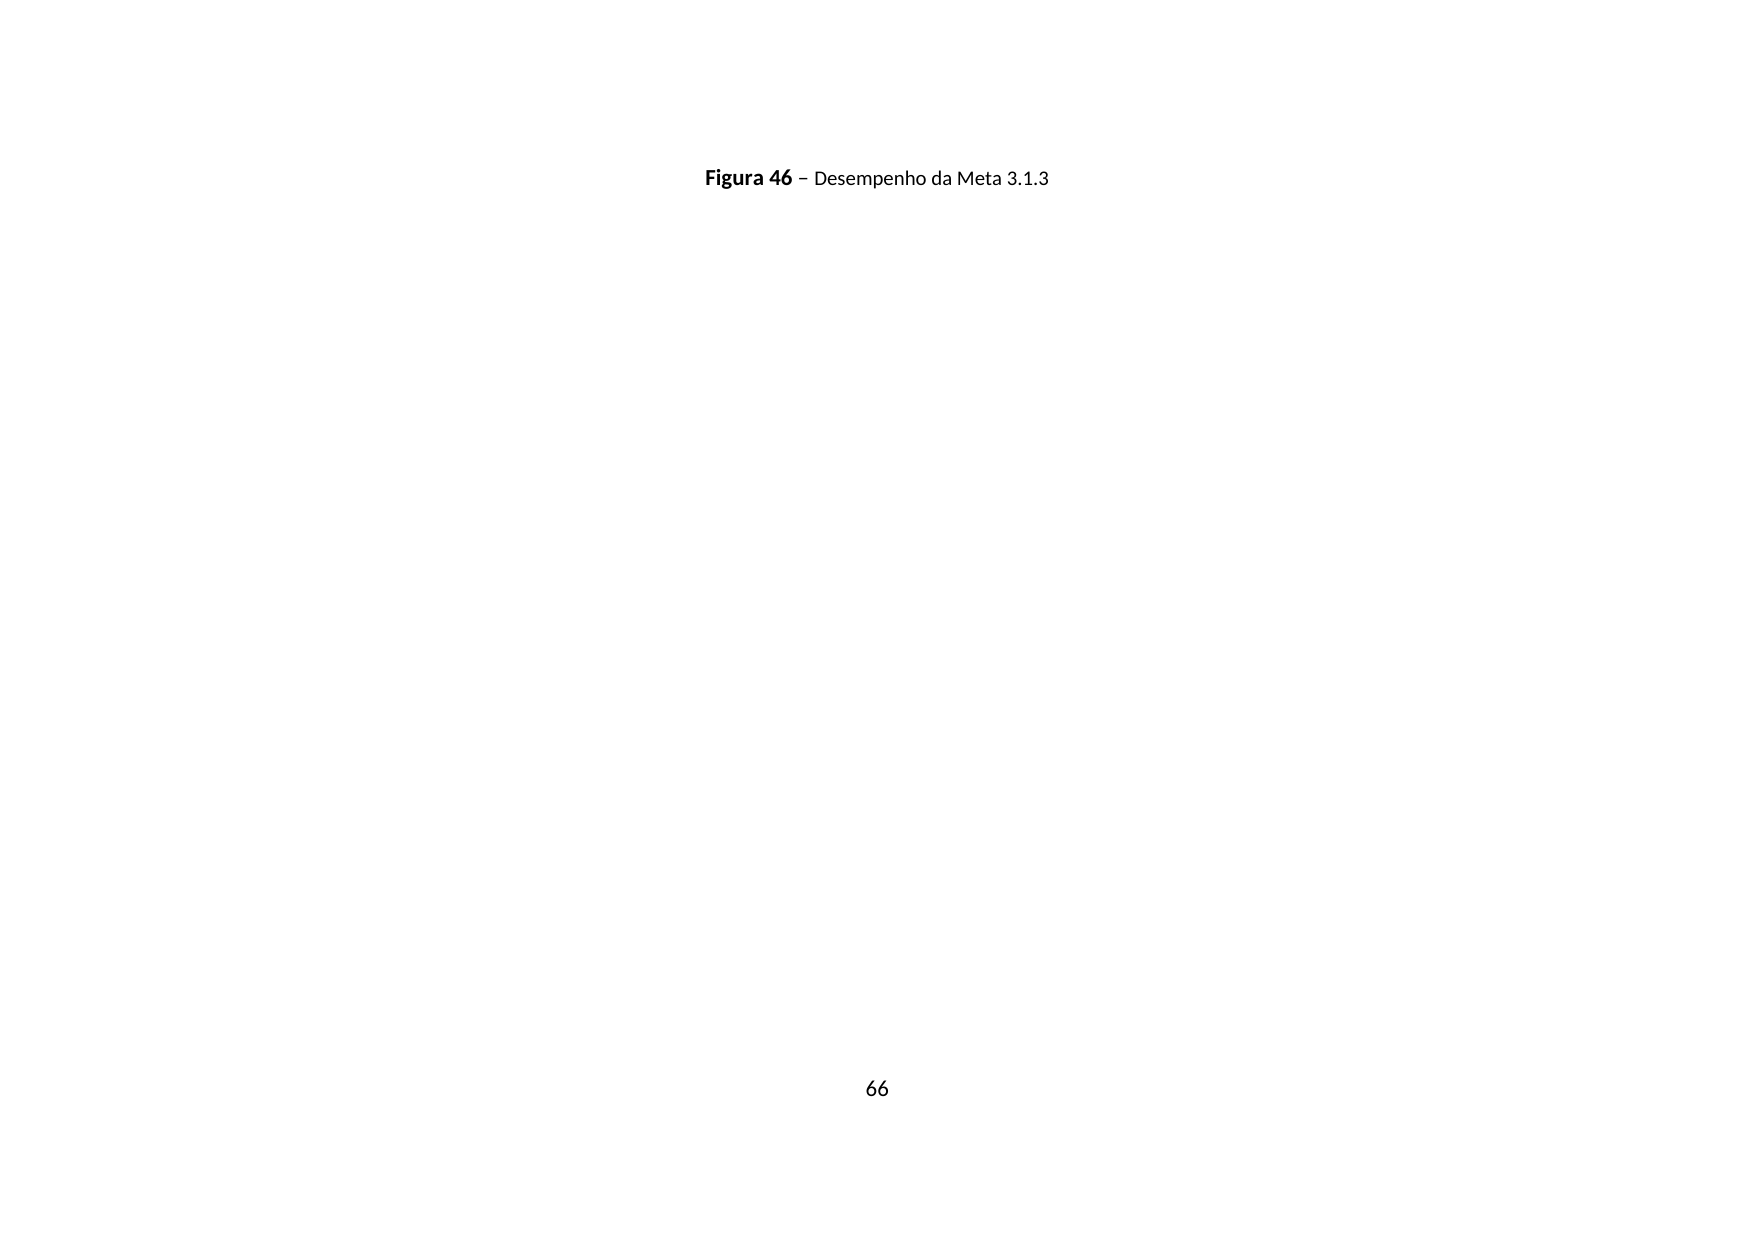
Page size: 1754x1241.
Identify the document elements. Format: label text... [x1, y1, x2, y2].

text Figura 46 – Desempenho da Meta 3.1.3 [150, 163, 1604, 191]
